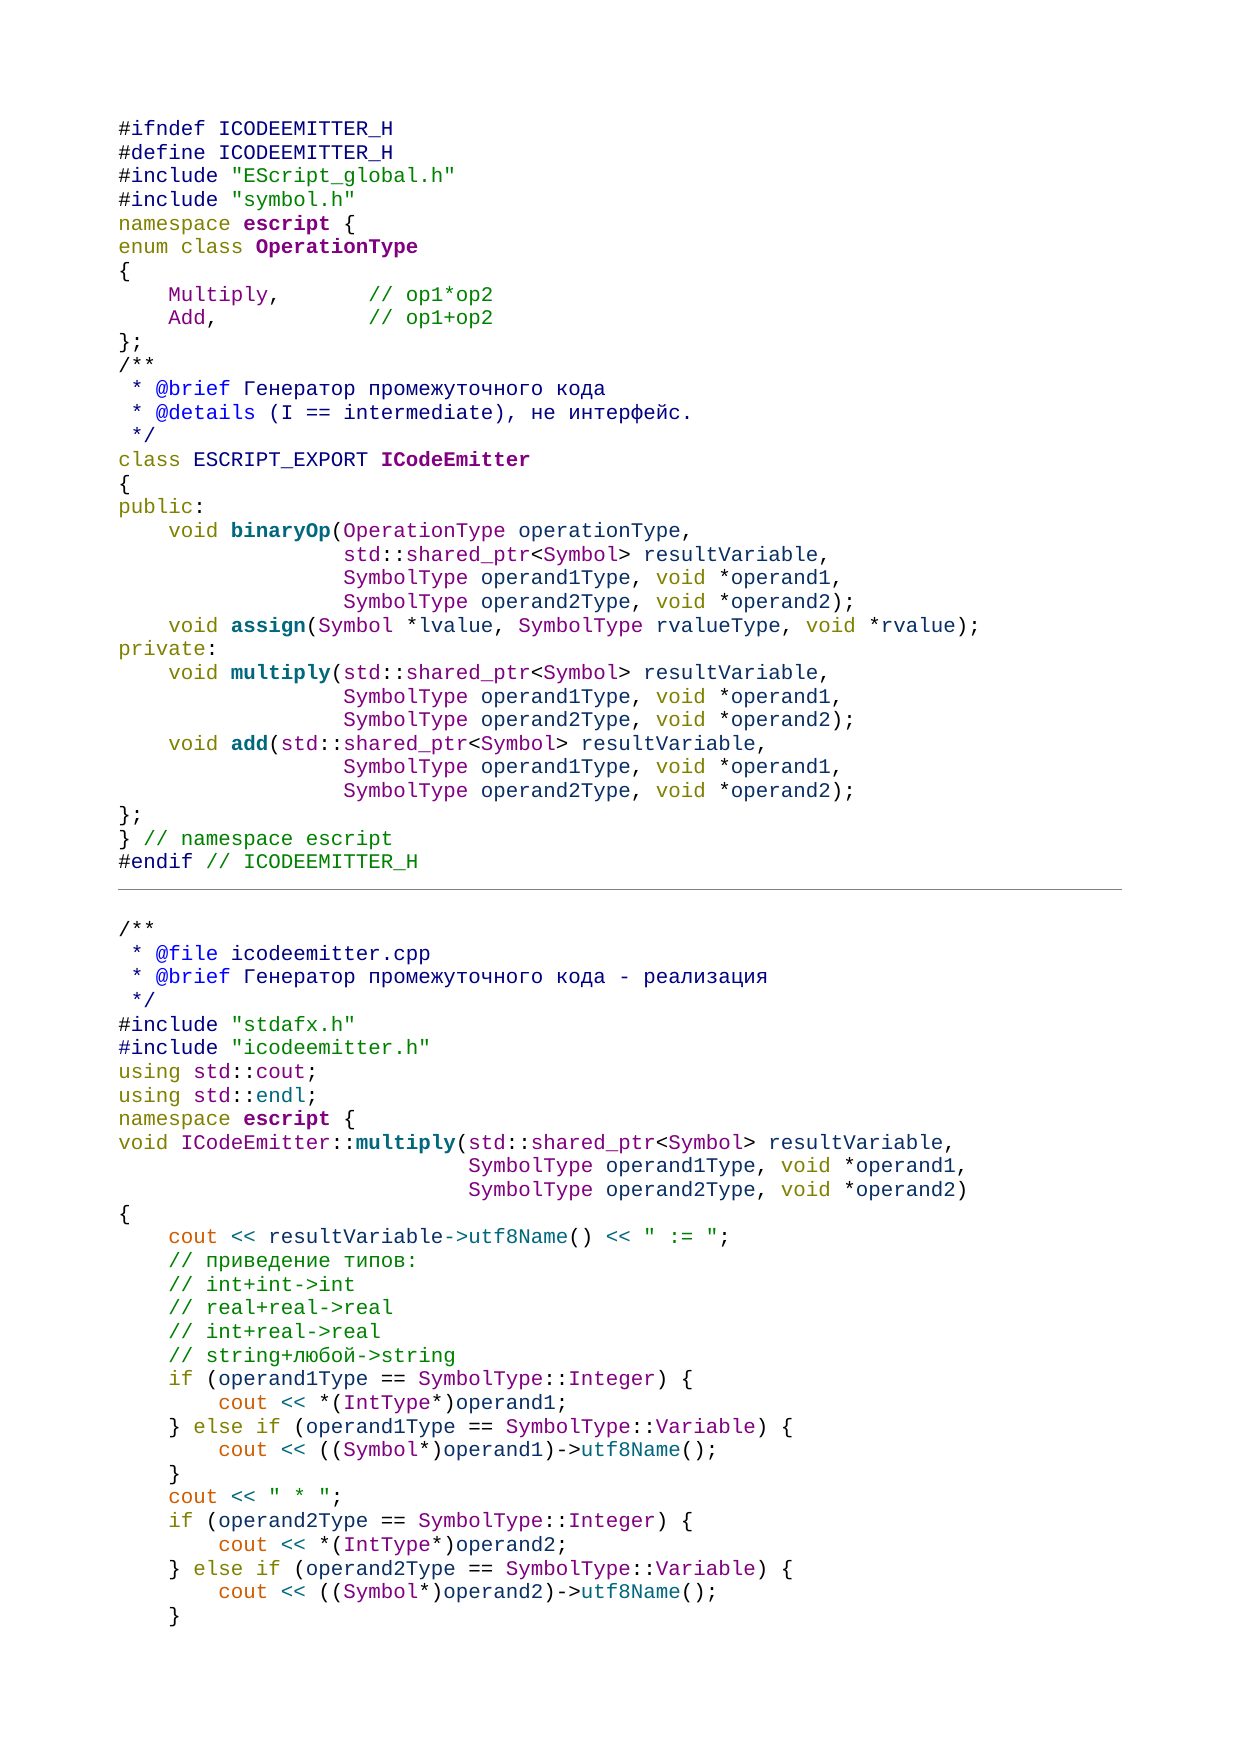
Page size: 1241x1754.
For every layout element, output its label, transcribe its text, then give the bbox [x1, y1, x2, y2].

text SymbolType operand2Type, void *operand2) [118, 1179, 1122, 1203]
text private: [118, 638, 1122, 662]
text * @brief Генератор промежуточного кода [118, 378, 1122, 402]
text #include "icodeemitter.h" [118, 1037, 1122, 1061]
text // real+real->real [118, 1297, 1122, 1321]
text /** [118, 919, 1122, 943]
text void add(std::shared_ptr<Symbol> resultVariable, [118, 733, 1122, 757]
text cout << " * "; [118, 1487, 1122, 1510]
text // string+любой->string [118, 1345, 1122, 1368]
text cout << *(IntType*)operand1; [118, 1392, 1122, 1416]
text /** [118, 354, 1122, 378]
text { [118, 473, 1122, 496]
text */ [118, 990, 1122, 1014]
text #define ICODEEMITTER_H [118, 142, 1122, 165]
text public: [118, 496, 1122, 520]
text if (operand2Type == SymbolType::Integer) { [118, 1510, 1122, 1534]
text */ [118, 426, 1122, 449]
text namespace escript { [118, 1108, 1122, 1132]
text // приведение типов: [118, 1250, 1122, 1274]
text * @file icodeemitter.cpp [118, 943, 1122, 966]
text SymbolType operand2Type, void *operand2); [118, 591, 1122, 615]
text #endif // ICODEEMITTER_H [118, 851, 1122, 875]
text SymbolType operand2Type, void *operand2); [118, 709, 1122, 733]
text }; [118, 331, 1122, 354]
text namespace escript { [118, 213, 1122, 236]
text } else if (operand2Type == SymbolType::Variable) { [118, 1557, 1122, 1581]
text } [118, 1605, 1122, 1628]
text { [118, 260, 1122, 284]
text if (operand1Type == SymbolType::Integer) { [118, 1368, 1122, 1392]
text enum class OperationType [118, 236, 1122, 260]
text using std::endl; [118, 1084, 1122, 1108]
text Multiply, // op1*op2 [118, 284, 1122, 307]
text #include "symbol.h" [118, 189, 1122, 213]
text #ifndef ICODEEMITTER_H [118, 118, 1122, 142]
text SymbolType operand1Type, void *operand1, [118, 1156, 1122, 1179]
text cout << ((Symbol*)operand1)->utf8Name(); [118, 1439, 1122, 1463]
text cout << resultVariable->utf8Name() << " := "; [118, 1226, 1122, 1250]
text } else if (operand1Type == SymbolType::Variable) { [118, 1416, 1122, 1439]
text SymbolType operand1Type, void *operand1, [118, 567, 1122, 591]
text #include "stdafx.h" [118, 1014, 1122, 1037]
text * @brief Генератор промежуточного кода - реализация [118, 966, 1122, 990]
text using std::cout; [118, 1061, 1122, 1084]
text void ICodeEmitter::multiply(std::shared_ptr<Symbol> resultVariable, [118, 1132, 1122, 1156]
text void binaryOp(OperationType operationType, [118, 520, 1122, 544]
text // int+int->int [118, 1274, 1122, 1297]
text void multiply(std::shared_ptr<Symbol> resultVariable, [118, 662, 1122, 686]
text SymbolType operand2Type, void *operand2); [118, 780, 1122, 804]
text * @details (I == intermediate), не интерфейс. [118, 402, 1122, 426]
text cout << ((Symbol*)operand2)->utf8Name(); [118, 1581, 1122, 1605]
text } // namespace escript [118, 827, 1122, 851]
text #include "EScript_global.h" [118, 165, 1122, 189]
text std::shared_ptr<Symbol> resultVariable, [118, 544, 1122, 567]
text SymbolType operand1Type, void *operand1, [118, 757, 1122, 780]
text { [118, 1203, 1122, 1226]
text }; [118, 804, 1122, 827]
text class ESCRIPT_EXPORT ICodeEmitter [118, 449, 1122, 473]
text // int+real->real [118, 1321, 1122, 1345]
text SymbolType operand1Type, void *operand1, [118, 686, 1122, 709]
text cout << *(IntType*)operand2; [118, 1534, 1122, 1557]
text Add, // op1+op2 [118, 307, 1122, 331]
text } [118, 1463, 1122, 1487]
text void assign(Symbol *lvalue, SymbolType rvalueType, void *rvalue); [118, 615, 1122, 638]
